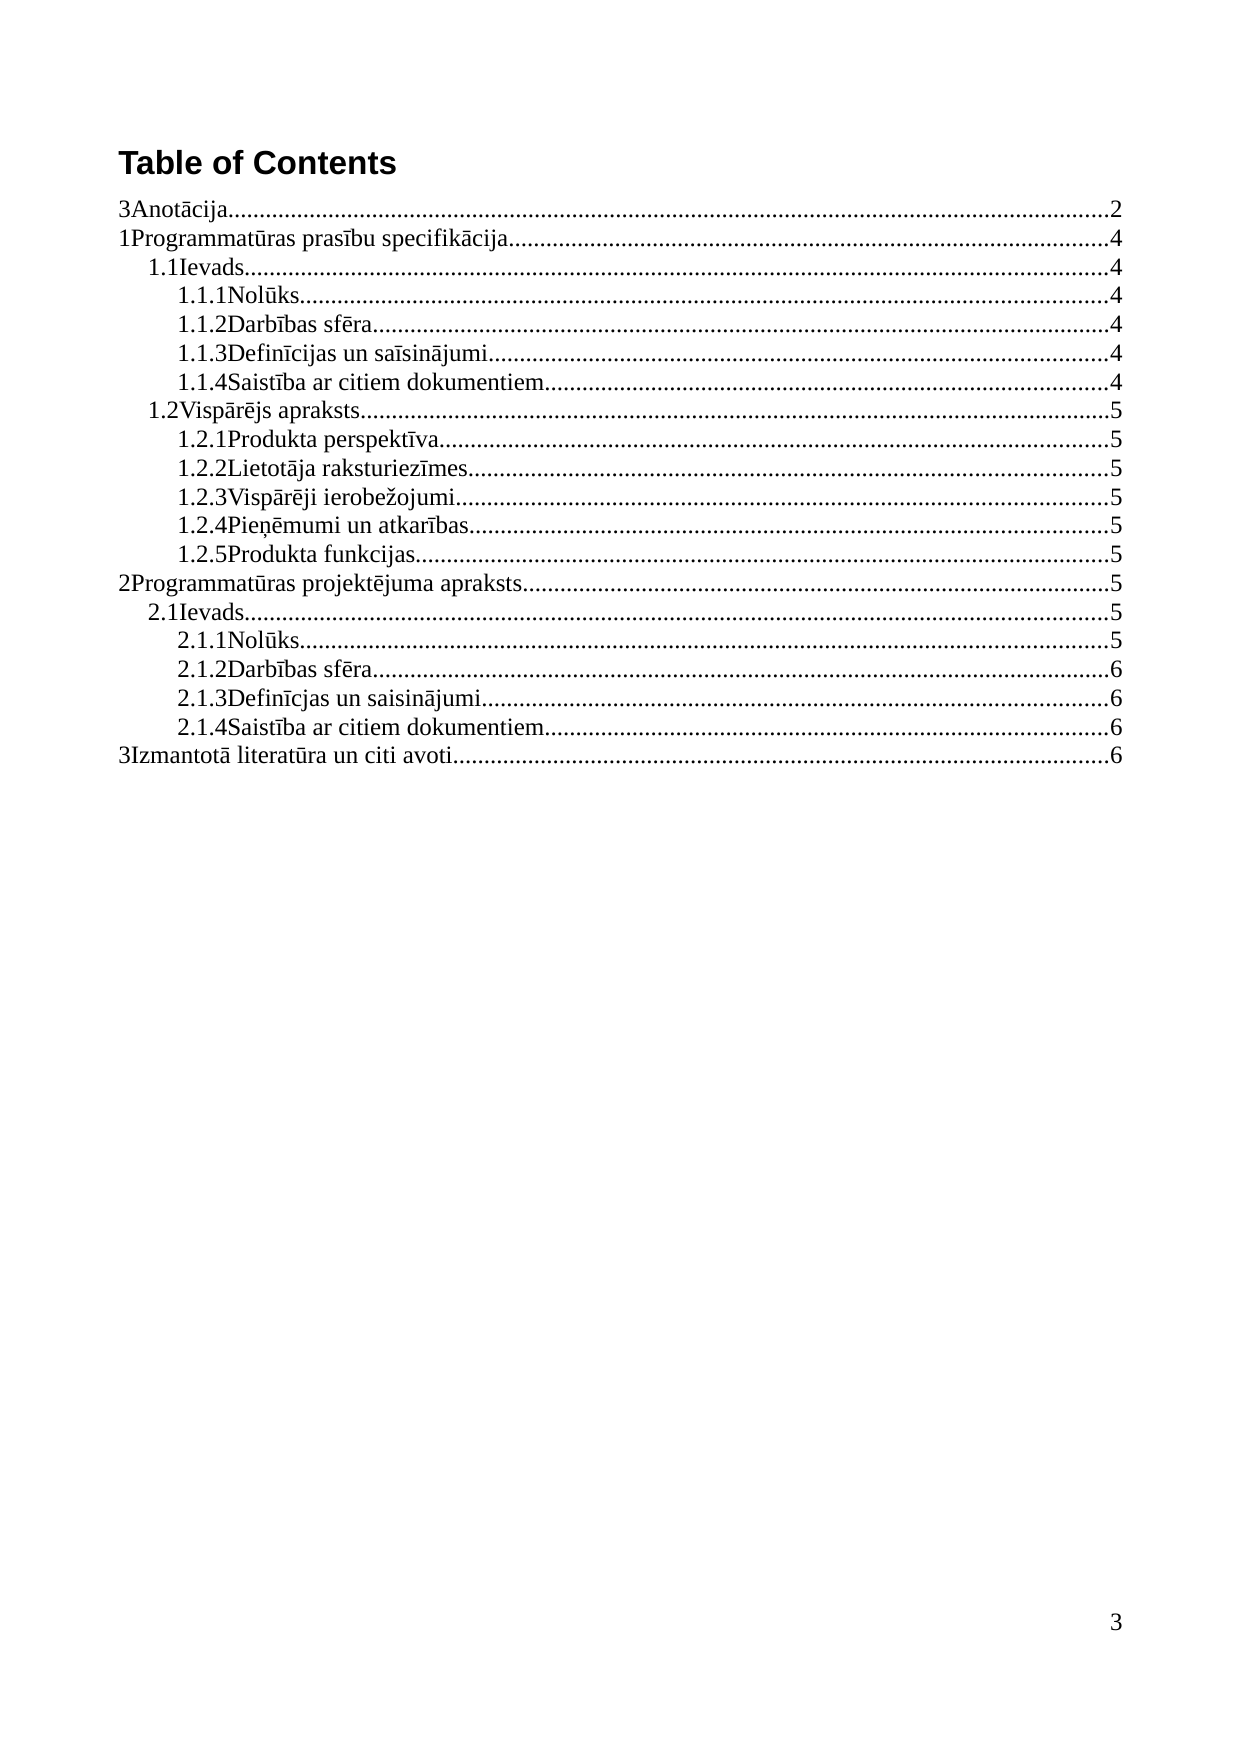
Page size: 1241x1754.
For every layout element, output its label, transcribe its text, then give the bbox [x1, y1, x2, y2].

text 1.1.4Saistība ar citiem dokumentiem 4 [177, 367, 1122, 395]
text 2.1.2Darbības sfēra 6 [177, 654, 1122, 683]
text 1.2.3Vispārēji ierobežojumi 5 [177, 482, 1122, 510]
text 1.1Ievads 4 [148, 252, 1122, 280]
text 3Izmantotā literatūra un citi avoti 6 [118, 740, 1122, 769]
text 1.2.5Produkta funkcijas 5 [177, 539, 1122, 568]
text 1.2.4Pieņēmumi un atkarības 5 [177, 510, 1122, 539]
text 1.1.2Darbības sfēra 4 [177, 309, 1122, 338]
subtitle Table of Contents [118, 143, 1122, 182]
text 2.1.3Definīcjas un saisinājumi 6 [177, 683, 1122, 712]
text 2.1.1Nolūks 5 [177, 625, 1122, 654]
text 2.1Ievads 5 [148, 597, 1122, 625]
text 1.1.1Nolūks 4 [177, 280, 1122, 309]
text 1.1.3Definīcijas un saīsinājumi 4 [177, 338, 1122, 367]
text 1Programmatūras prasību specifikācija 4 [118, 223, 1122, 252]
text 1.2.2Lietotāja raksturiezīmes 5 [177, 453, 1122, 482]
text 3Anotācija 2 [118, 194, 1122, 223]
text 1.2.1Produkta perspektīva 5 [177, 424, 1122, 453]
text 2.1.4Saistība ar citiem dokumentiem 6 [177, 712, 1122, 740]
text 2Programmatūras projektējuma apraksts 5 [118, 568, 1122, 597]
text 1.2Vispārējs apraksts 5 [148, 395, 1122, 424]
